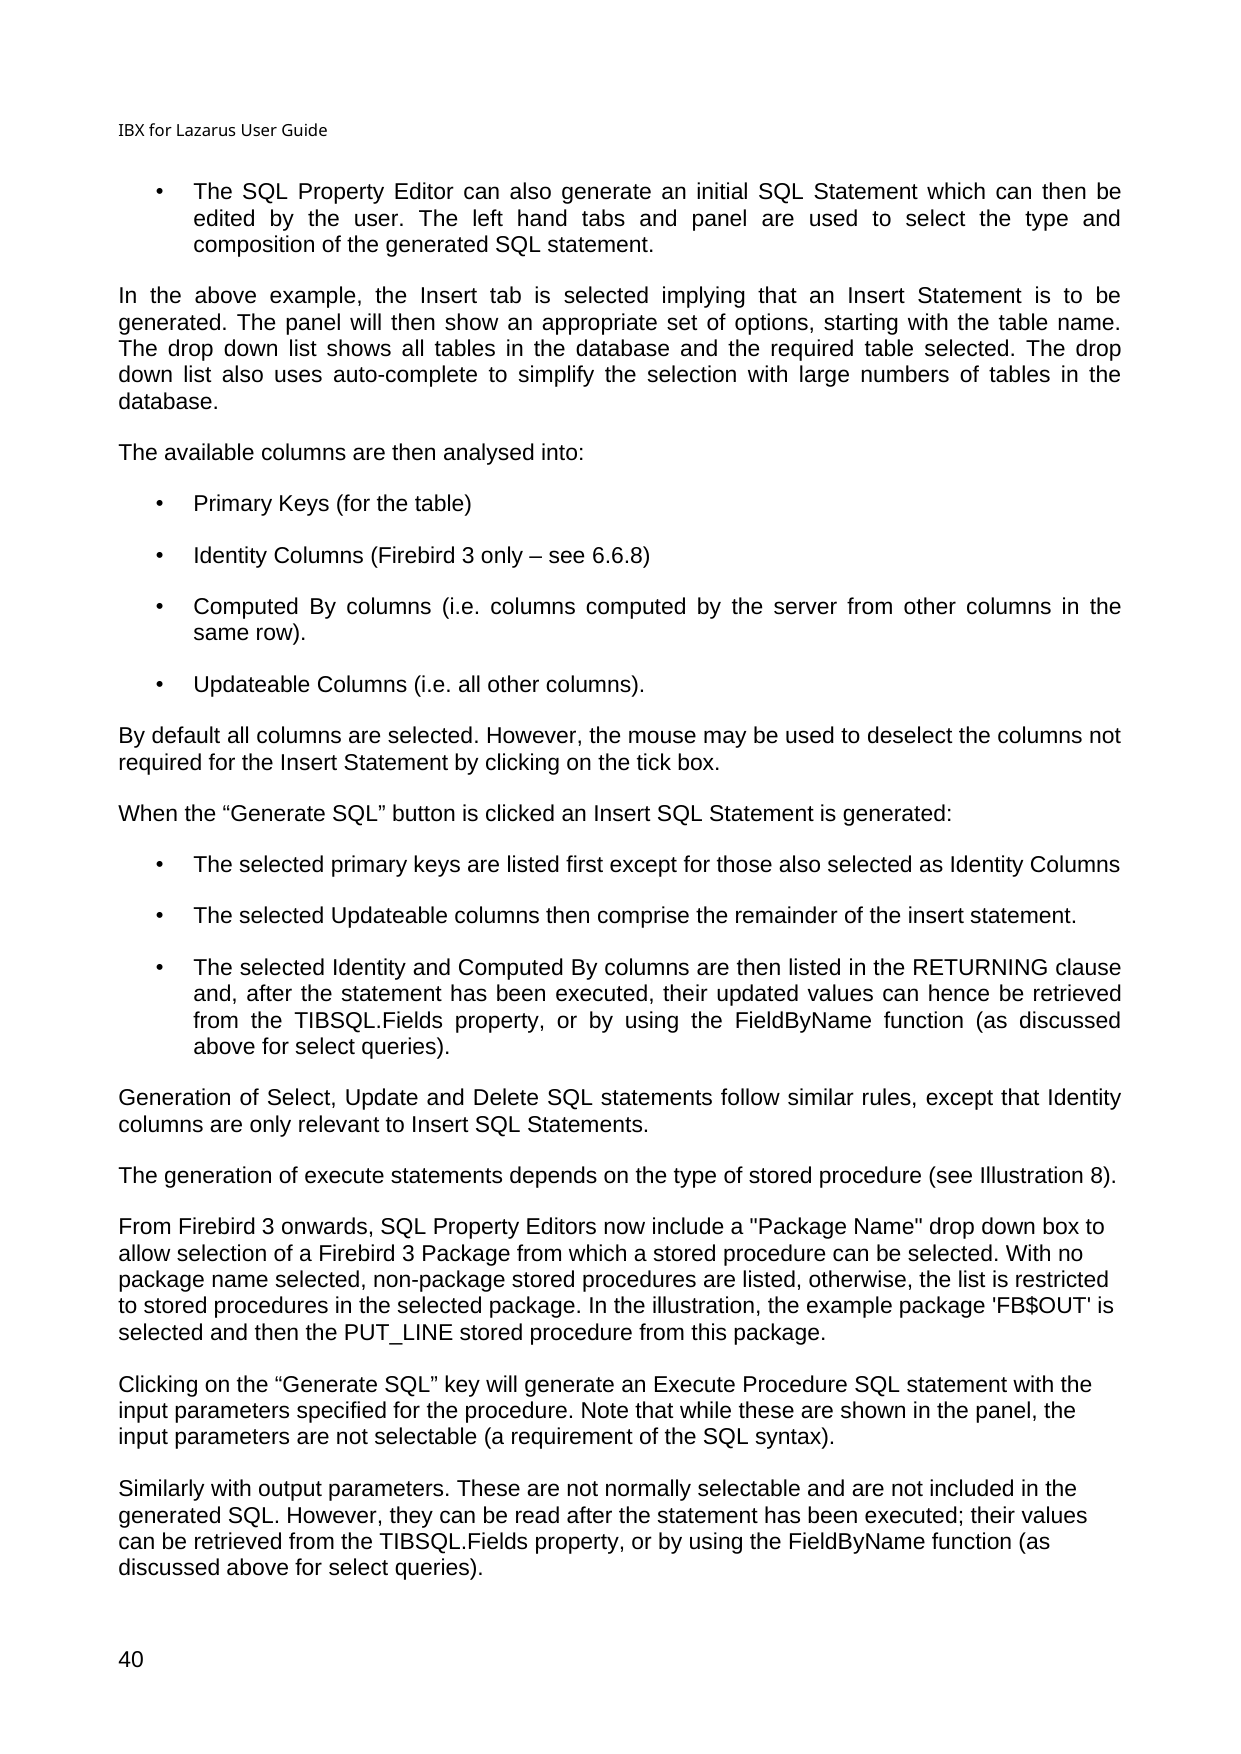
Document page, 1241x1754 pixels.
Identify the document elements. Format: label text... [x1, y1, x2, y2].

text The generation of execute statements depends on the type of stored procedure (see Illustration 8). [118, 1162, 1122, 1188]
list The SQL Property Editor can also generate an initial SQL Statement which can then be edited by the user. The left hand tabs and panel are used to select the type and composition of the generated SQL statement. [156, 178, 1122, 257]
list The selected Updateable columns then comprise the remainder of the insert statement. [156, 902, 1122, 929]
list Identity Columns (Firebird 3 only – see 6.6.8) [156, 542, 1122, 568]
list Updateable Columns (i.e. all other columns). [156, 671, 1122, 697]
text By default all columns are selected. However, the mouse may be used to deselect the columns not required for the Insert Statement by clicking on the tick box. [118, 722, 1122, 775]
text The available columns are then analysed into: [118, 439, 1122, 465]
text From Firebird 3 onwards, SQL Property Editors now include a "Package Name" drop down box to allow selection of a Firebird 3 Package from which a stored procedure can be selected. With no package name selected, non-package stored procedures are listed, otherwise, the list is restricted to stored procedures in the selected package. In the illustration, the example package 'FB$OUT' is selected and then the PUT_LINE stored procedure from this package. [118, 1213, 1122, 1345]
text Generation of Select, Update and Delete SQL statements follow similar rules, except that Identity columns are only relevant to Insert SQL Statements. [118, 1084, 1122, 1137]
text Similarly with output parameters. These are not normally selectable and are not included in the generated SQL. However, they can be read after the statement has been executed; their values can be retrieved from the TIBSQL.Fields property, or by using the FieldByName function (as discussed above for select queries). [118, 1475, 1122, 1581]
list The selected Identity and Computed By columns are then listed in the RETURNING clause and, after the statement has been executed, their updated values can hence be retrieved from the TIBSQL.Fields property, or by using the FieldByName function (as discussed above for select queries). [156, 954, 1122, 1059]
list Primary Keys (for the table) [156, 490, 1122, 517]
list The selected primary keys are listed first except for those also selected as Identity Columns [156, 851, 1122, 877]
text In the above example, the Insert tab is selected implying that an Insert Statement is to be generated. The panel will then show an appropriate set of options, starting with the table name. The drop down list shows all tables in the database and the required table selected. The drop down list also uses auto-complete to simplify the selection with large numbers of tables in the database. [118, 282, 1122, 414]
text When the “Generate SQL” button is clicked an Insert SQL Statement is generated: [118, 800, 1122, 826]
text Clicking on the “Generate SQL” key will generate an Execute Procedure SQL statement with the input parameters specified for the procedure. Note that while these are shown in the panel, the input parameters are not selectable (a requirement of the SQL syntax). [118, 1371, 1122, 1450]
list Computed By columns (i.e. columns computed by the server from other columns in the same row). [156, 593, 1122, 646]
